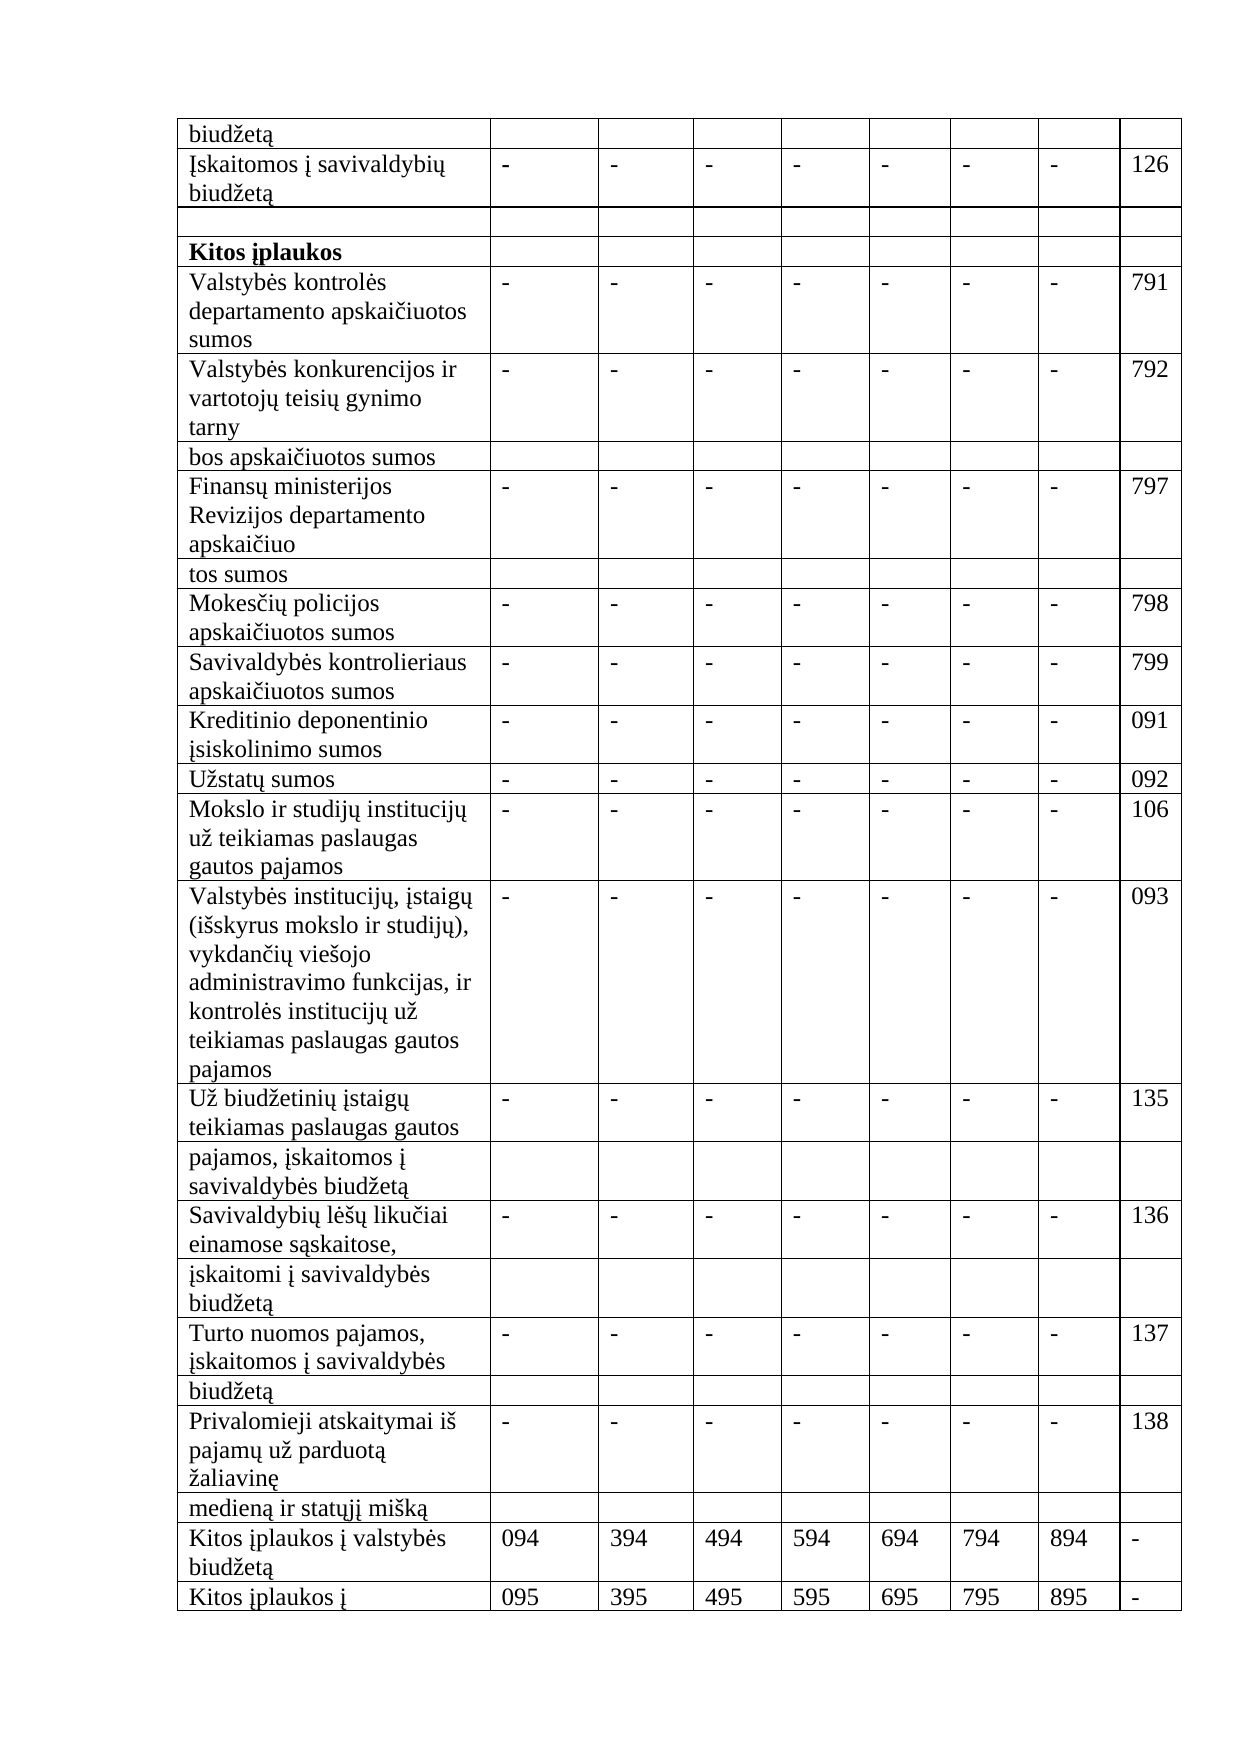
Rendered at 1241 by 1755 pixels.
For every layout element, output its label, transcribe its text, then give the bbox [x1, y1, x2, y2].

table_cell Užstatų sumos [178, 764, 490, 793]
table_cell [694, 1142, 781, 1199]
table_cell - [870, 119, 950, 148]
table_cell [870, 1493, 950, 1522]
table_cell - [694, 119, 781, 148]
table_cell [782, 1493, 869, 1522]
table_cell - [599, 471, 693, 558]
table_cell 135 [1121, 1084, 1181, 1141]
table_cell - [782, 267, 869, 353]
table_cell Savivaldybių lėšų likučiai einamose sąskaitose, [178, 1201, 490, 1258]
table_cell - [491, 647, 598, 704]
table_cell - [951, 119, 1038, 148]
table_cell - [782, 471, 869, 558]
table_cell - [1039, 1318, 1119, 1375]
table_cell [951, 559, 1038, 587]
table_cell - [694, 647, 781, 704]
table_cell [782, 1142, 869, 1199]
table_cell - [782, 1084, 869, 1141]
table_cell [1121, 1142, 1181, 1199]
table_cell 695 [870, 1582, 950, 1610]
table_cell - [782, 647, 869, 704]
table_cell 792 [1121, 354, 1181, 441]
table_cell biudžetą [178, 119, 490, 148]
table_cell - [599, 149, 693, 206]
table_cell - [951, 149, 1038, 206]
table_cell - [599, 647, 693, 704]
table_cell Finansų ministerijos Revizijos departamento apskaičiuo [178, 471, 490, 558]
table_cell - [694, 1084, 781, 1141]
table_cell - [951, 881, 1038, 1082]
table_cell [599, 208, 693, 236]
table_cell Mokesčių policijos apskaičiuotos sumos [178, 589, 490, 646]
table_cell - [951, 794, 1038, 880]
table_cell 095 [491, 1582, 598, 1610]
table_cell - [782, 1406, 869, 1492]
table_cell - [694, 706, 781, 763]
table_cell - [599, 589, 693, 646]
table_cell Turto nuomos pajamos, įskaitomos į savivaldybės [178, 1318, 490, 1375]
table_cell 798 [1121, 589, 1181, 646]
table_cell [694, 442, 781, 470]
table_cell - [1039, 354, 1119, 441]
table_cell - [870, 647, 950, 704]
table_cell - [491, 589, 598, 646]
table_cell 137 [1121, 1318, 1181, 1375]
table_cell - [870, 1084, 950, 1141]
table_cell - [782, 149, 869, 206]
table_cell 797 [1121, 471, 1181, 558]
table_cell - [491, 471, 598, 558]
table_cell - [599, 881, 693, 1082]
table_cell - [599, 794, 693, 880]
table_cell - [1039, 119, 1119, 148]
table_cell [870, 559, 950, 587]
table_cell [951, 1493, 1038, 1522]
table_cell - [599, 1084, 693, 1141]
table_cell [870, 442, 950, 470]
table_cell [694, 1259, 781, 1317]
table_cell - [951, 706, 1038, 763]
table_cell - [951, 1201, 1038, 1258]
table_cell - [491, 1406, 598, 1492]
table_cell biudžetą [178, 1376, 490, 1405]
table_cell 092 [1121, 764, 1181, 793]
table_cell 138 [1121, 1406, 1181, 1492]
table_cell [782, 1376, 869, 1405]
table_cell - [491, 1318, 598, 1375]
table_cell - [1039, 1201, 1119, 1258]
table_cell [951, 1142, 1038, 1199]
table_cell - [491, 267, 598, 353]
table_cell Įskaitomos į savivaldybių biudžetą [178, 149, 490, 206]
table_cell [951, 442, 1038, 470]
table_cell [951, 1376, 1038, 1405]
table_cell [599, 1259, 693, 1317]
table_cell [599, 442, 693, 470]
table_cell [1121, 208, 1181, 236]
table_cell 494 [694, 1523, 781, 1581]
table_cell [1039, 1142, 1119, 1199]
table_cell Kitos įplaukos į valstybės biudžetą [178, 1523, 490, 1581]
table_cell - [870, 1406, 950, 1492]
table_cell [1121, 237, 1181, 266]
table_cell 394 [599, 1523, 693, 1581]
table_cell [782, 1259, 869, 1317]
table_cell Mokslo ir studijų institucijų už teikiamas paslaugas gautos pajamos [178, 794, 490, 880]
table_cell - [1039, 706, 1119, 763]
table_cell [491, 1493, 598, 1522]
table_cell [694, 1376, 781, 1405]
table_cell - [951, 1084, 1038, 1141]
table_cell - [599, 119, 693, 148]
table_cell - [951, 471, 1038, 558]
table_cell - [1039, 1084, 1119, 1141]
table_cell - [1039, 471, 1119, 558]
table_cell - [1039, 267, 1119, 353]
table_cell - [1039, 647, 1119, 704]
table_cell [694, 237, 781, 266]
table_cell - [782, 354, 869, 441]
table_cell - [1039, 764, 1119, 793]
table_cell [782, 237, 869, 266]
table_cell [599, 559, 693, 587]
table_cell - [694, 149, 781, 206]
table_cell Kreditinio deponentinio įsiskolinimo sumos [178, 706, 490, 763]
table_cell - [694, 471, 781, 558]
table_cell - [782, 881, 869, 1082]
table_cell Už biudžetinių įstaigų teikiamas paslaugas gautos [178, 1084, 490, 1141]
table_cell [178, 208, 490, 236]
table_cell [491, 237, 598, 266]
table_cell 094 [491, 1523, 598, 1581]
table_cell - [870, 149, 950, 206]
table_cell [1121, 1259, 1181, 1317]
table_cell [782, 208, 869, 236]
table_cell [870, 1376, 950, 1405]
table_cell - [951, 589, 1038, 646]
table_cell [782, 442, 869, 470]
table_cell [694, 559, 781, 587]
table_cell 595 [782, 1582, 869, 1610]
table_cell - [870, 764, 950, 793]
table_cell - [1039, 149, 1119, 206]
table_cell - [694, 764, 781, 793]
table_cell [491, 1259, 598, 1317]
table_cell [1039, 1493, 1119, 1522]
table_cell 106 [1121, 794, 1181, 880]
table_cell 495 [694, 1582, 781, 1610]
table_cell [1039, 559, 1119, 587]
table_cell [951, 208, 1038, 236]
table_cell - [491, 794, 598, 880]
table_cell 594 [782, 1523, 869, 1581]
table_cell - [782, 119, 869, 148]
table_cell - [870, 706, 950, 763]
table_cell [491, 442, 598, 470]
table_cell [870, 237, 950, 266]
table_cell [951, 237, 1038, 266]
table_cell - [951, 1406, 1038, 1492]
table_cell [1039, 208, 1119, 236]
table_cell Kitos įplaukos [178, 237, 490, 266]
table_cell [491, 1142, 598, 1199]
table_cell 795 [951, 1582, 1038, 1610]
table_cell - [599, 1318, 693, 1375]
table_cell 091 [1121, 706, 1181, 763]
table_cell - [870, 1318, 950, 1375]
table_cell - [1039, 589, 1119, 646]
table_cell [870, 1259, 950, 1317]
table_cell - [1039, 794, 1119, 880]
table_cell - [782, 706, 869, 763]
table_cell - [951, 354, 1038, 441]
table_cell [1039, 442, 1119, 470]
table_cell [1121, 559, 1181, 587]
table_cell - [491, 354, 598, 441]
table_cell [694, 1493, 781, 1522]
table_cell - [951, 647, 1038, 704]
table_cell [1039, 1376, 1119, 1405]
table_cell 894 [1039, 1523, 1119, 1581]
table_cell [694, 208, 781, 236]
table_cell 694 [870, 1523, 950, 1581]
table_cell - [782, 764, 869, 793]
table_cell Savivaldybės kontrolieriaus apskaičiuotos sumos [178, 647, 490, 704]
table_cell [491, 559, 598, 587]
table_cell - [491, 119, 598, 148]
table_cell [599, 1142, 693, 1199]
table_cell Kitos įplaukos į [178, 1582, 490, 1610]
table_cell - [599, 1201, 693, 1258]
table_cell 395 [599, 1582, 693, 1610]
table_cell [599, 237, 693, 266]
table_cell 126 [1121, 149, 1181, 206]
table_cell [1039, 237, 1119, 266]
table_cell - [870, 589, 950, 646]
table_cell 895 [1039, 1582, 1119, 1610]
table_cell Valstybės kontrolės departamento apskaičiuotos sumos [178, 267, 490, 353]
table_cell - [870, 267, 950, 353]
table_cell [1121, 1376, 1181, 1405]
table_cell - [694, 1406, 781, 1492]
table_cell 794 [951, 1523, 1038, 1581]
table_cell 799 [1121, 647, 1181, 704]
table_cell - [951, 1318, 1038, 1375]
table_cell tos sumos [178, 559, 490, 587]
table_cell [1121, 1493, 1181, 1522]
table_cell - [870, 794, 950, 880]
table_cell [870, 208, 950, 236]
table_cell - [694, 589, 781, 646]
table_cell - [870, 354, 950, 441]
table_cell - [694, 1318, 781, 1375]
table_cell - [599, 267, 693, 353]
table_cell [1039, 1259, 1119, 1317]
table_cell - [491, 706, 598, 763]
table_cell 791 [1121, 267, 1181, 353]
table_cell - [1039, 1406, 1119, 1492]
table_cell 136 [1121, 1201, 1181, 1258]
table_cell [1121, 442, 1181, 470]
table_cell - [1121, 1582, 1181, 1610]
table_cell [491, 208, 598, 236]
table_cell - [694, 881, 781, 1082]
table_cell - [951, 764, 1038, 793]
table_cell 093 [1121, 881, 1181, 1082]
table_cell medieną ir statųjį mišką [178, 1493, 490, 1522]
table_cell - [782, 794, 869, 880]
table_cell - [694, 1201, 781, 1258]
table_cell - [951, 267, 1038, 353]
table_cell - [1039, 881, 1119, 1082]
table_cell - [782, 589, 869, 646]
table_cell [870, 1142, 950, 1199]
table_cell pajamos, įskaitomos į savivaldybės biudžetą [178, 1142, 490, 1199]
table_cell - [782, 1318, 869, 1375]
table_cell - [1121, 1523, 1181, 1581]
table_cell [951, 1259, 1038, 1317]
table_cell [599, 1493, 693, 1522]
table_cell bos apskaičiuotos sumos [178, 442, 490, 470]
table_cell - [491, 149, 598, 206]
table_cell - [599, 1406, 693, 1492]
table_cell - [491, 1201, 598, 1258]
table_cell - [491, 1084, 598, 1141]
table_cell Valstybės institucijų, įstaigų (išskyrus mokslo ir studijų), vykdančių viešojo administravimo funkcijas, ir kontrolės institucijų už teikiamas paslaugas gautos pajamos [178, 881, 490, 1082]
table_cell - [870, 471, 950, 558]
table_cell - [782, 1201, 869, 1258]
table_cell - [870, 1201, 950, 1258]
table_cell įskaitomi į savivaldybės biudžetą [178, 1259, 490, 1317]
table_cell - [599, 354, 693, 441]
table_cell [1121, 119, 1181, 148]
table_cell - [599, 706, 693, 763]
table_cell - [694, 267, 781, 353]
table_cell - [870, 881, 950, 1082]
table_cell [782, 559, 869, 587]
table_cell - [491, 764, 598, 793]
table_cell Privalomieji atskaitymai iš pajamų už parduotą žaliavinę [178, 1406, 490, 1492]
table_cell - [694, 354, 781, 441]
table_cell - [599, 764, 693, 793]
table_cell - [694, 794, 781, 880]
table_cell Valstybės konkurencijos ir vartotojų teisių gynimo tarny [178, 354, 490, 441]
table_cell [599, 1376, 693, 1405]
table_cell [491, 1376, 598, 1405]
table_cell - [491, 881, 598, 1082]
